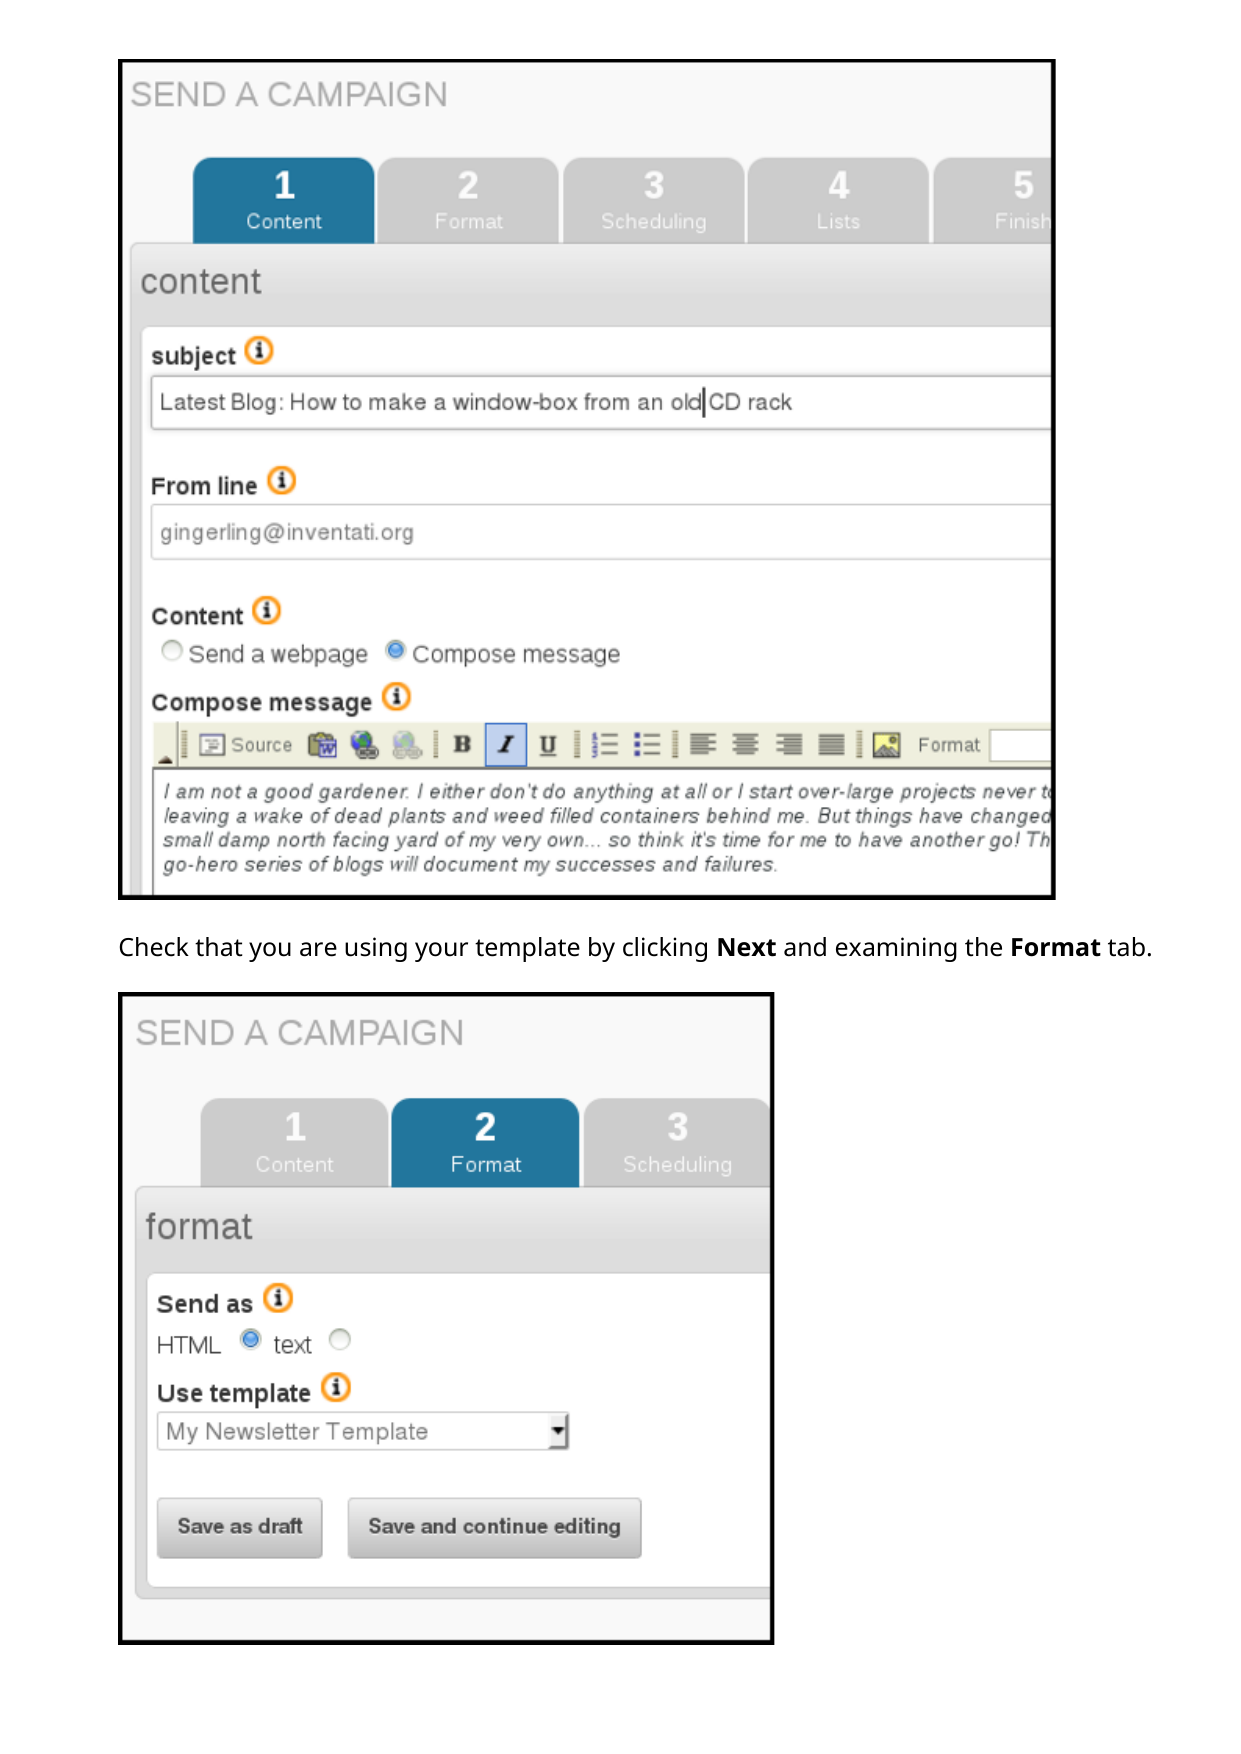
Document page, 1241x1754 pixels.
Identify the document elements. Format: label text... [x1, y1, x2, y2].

picture [118, 59, 1056, 900]
text Check that you are using your template by clicking Next and examining the Format tab. [118, 929, 1181, 963]
picture [118, 992, 775, 1645]
